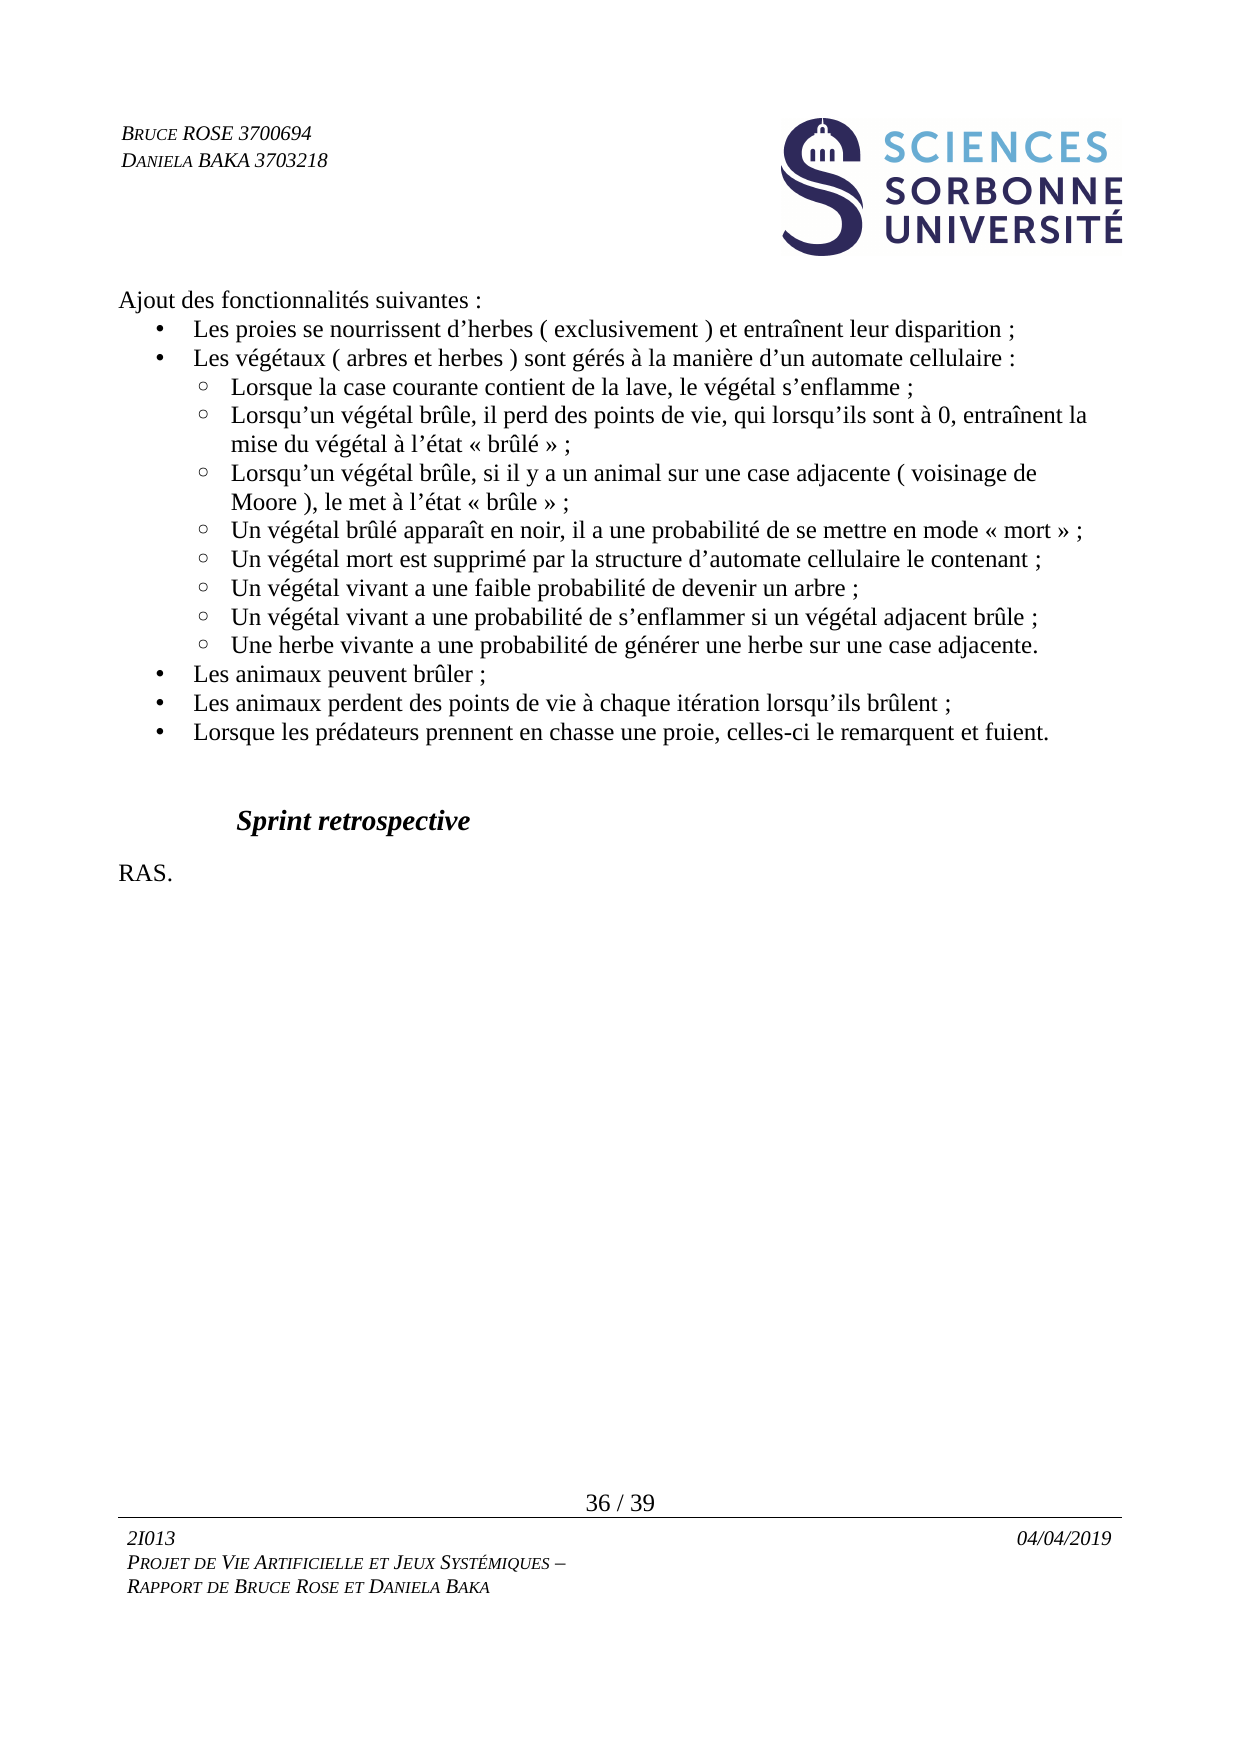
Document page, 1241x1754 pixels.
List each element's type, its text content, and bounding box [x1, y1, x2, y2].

list Les proies se nourrissent d’herbes ( exclusivement ) et entraînent leur disparition ; [156, 314, 1122, 343]
list Un végétal brûlé apparaît en noir, il a une probabilité de se mettre en mode « mort » ; [193, 515, 1122, 544]
list Une herbe vivante a une probabilité de générer une herbe sur une case adjacente. [193, 630, 1122, 659]
text Ajout des fonctionnalités suivantes : [118, 285, 1122, 314]
list Lorsque les prédateurs prennent en chasse une proie, celles-ci le remarquent et fuient. [156, 717, 1122, 745]
list Les animaux perdent des points de vie à chaque itération lorsqu’ils brûlent ; [156, 688, 1122, 717]
text Sprint retrospective [118, 803, 1122, 836]
list Un végétal mort est supprimé par la structure d’automate cellulaire le contenant ; [193, 544, 1122, 573]
list Lorsqu’un végétal brûle, il perd des points de vie, qui lorsqu’ils sont à 0, entraînent la mise du végétal à l’état « brûlé » ; [193, 400, 1122, 458]
list Un végétal vivant a une faible probabilité de devenir un arbre ; [193, 573, 1122, 602]
list Les animaux peuvent brûler ; [156, 659, 1122, 688]
list Lorsque la case courante contient de la lave, le végétal s’enflamme ; [193, 372, 1122, 400]
list Un végétal vivant a une probabilité de s’enflammer si un végétal adjacent brûle ; [193, 602, 1122, 630]
picture [781, 118, 1123, 256]
text RAS. [118, 858, 1122, 886]
list Lorsqu’un végétal brûle, si il y a un animal sur une case adjacente ( voisinage de Moore ), le met à l’état « brûle » ; [193, 458, 1122, 515]
list Les végétaux ( arbres et herbes ) sont gérés à la manière d’un automate cellulaire : [156, 343, 1122, 372]
